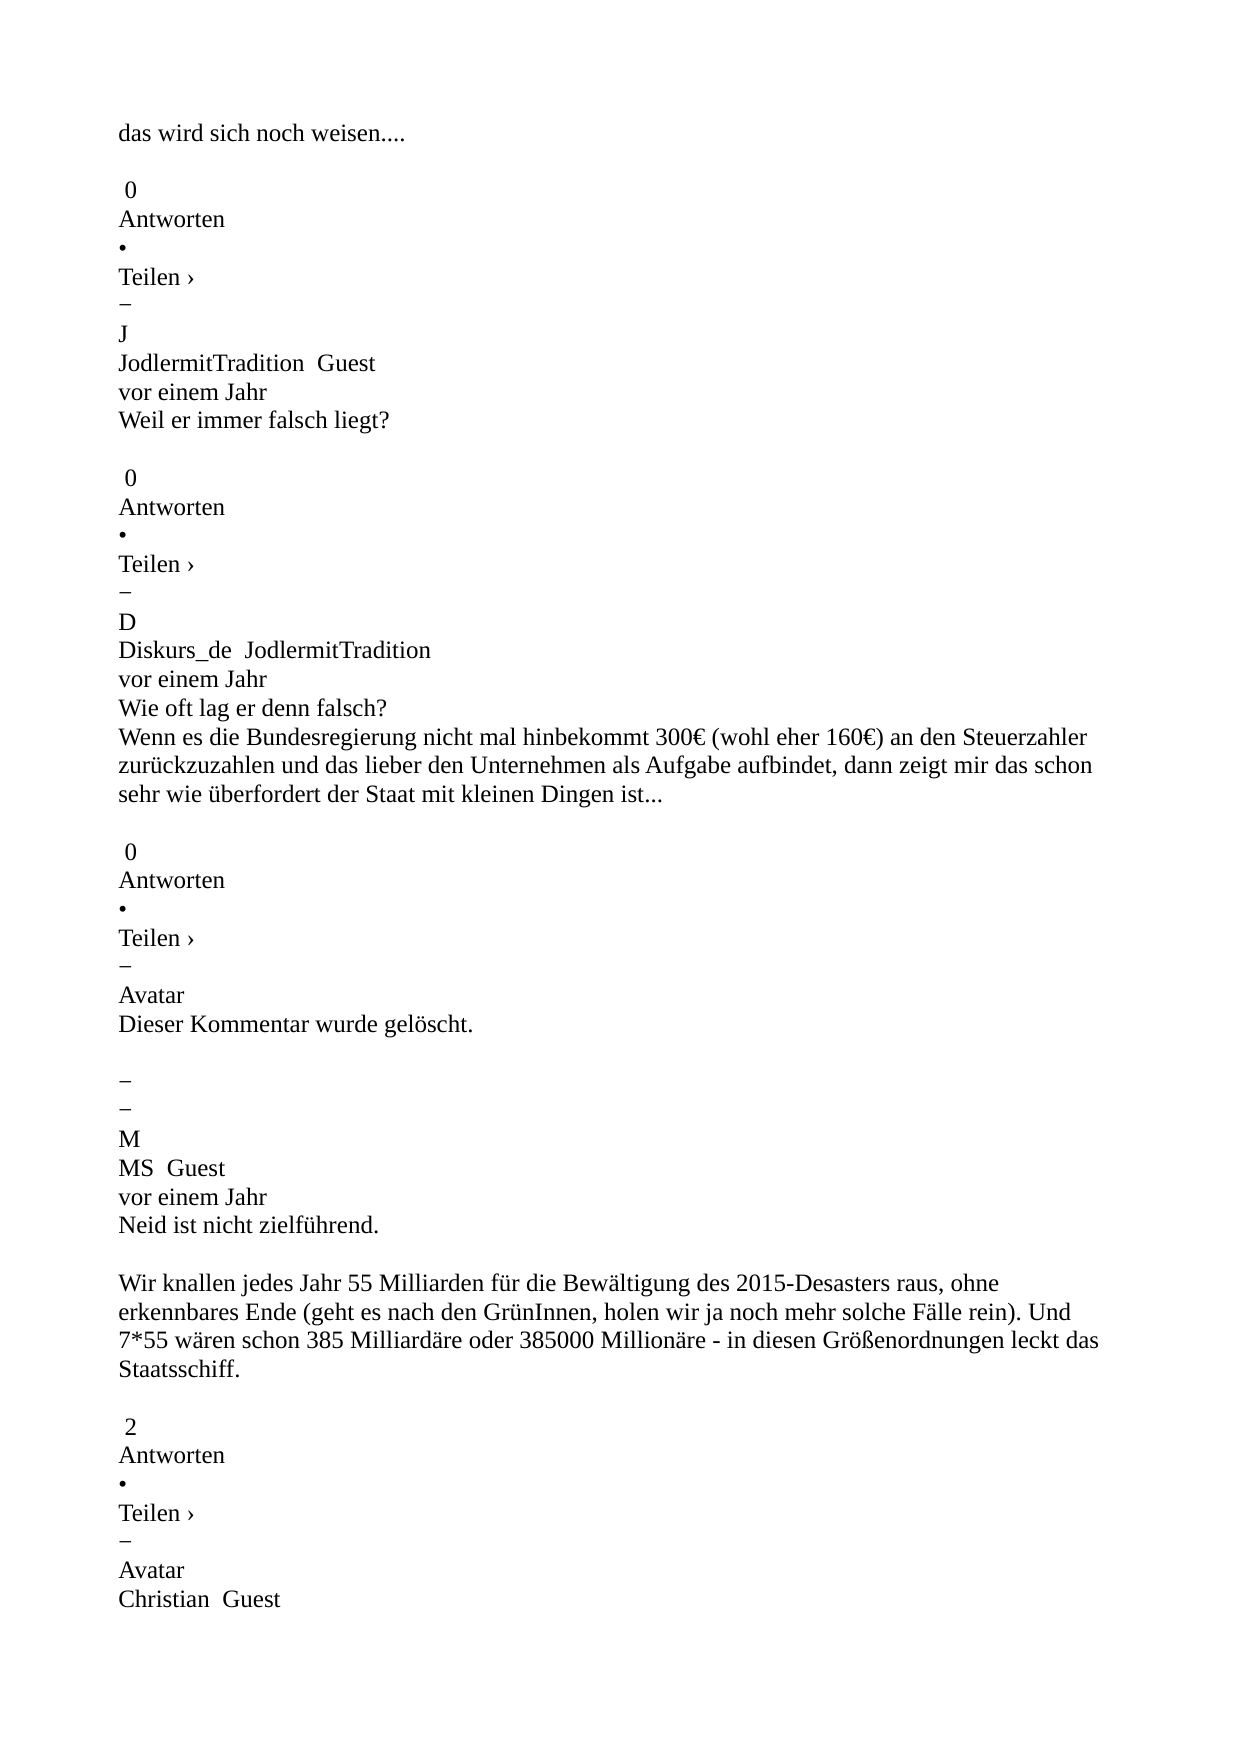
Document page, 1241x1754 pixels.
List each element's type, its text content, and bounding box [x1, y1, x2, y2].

text • [118, 521, 1122, 549]
text Teilen › [118, 549, 1122, 578]
text J [118, 319, 1122, 348]
text D [118, 607, 1122, 636]
text Antworten [118, 866, 1122, 894]
text Teilen › [118, 262, 1122, 291]
text Wie oft lag er denn falsch? [118, 693, 1122, 722]
text • [118, 1469, 1122, 1498]
text Wenn es die Bundesregierung nicht mal hinbekommt 300€ (wohl eher 160€) an den Steuerzahler zurückzuzahlen und das lieber den Unternehmen als Aufgabe aufbindet, dann zeigt mir das schon sehr wie überfordert der Staat mit kleinen Dingen ist... [118, 722, 1122, 808]
text − [118, 952, 1122, 981]
text Antworten [118, 492, 1122, 521]
text • [118, 233, 1122, 262]
text MS Guest [118, 1153, 1122, 1182]
text das wird sich noch weisen.... [118, 118, 1122, 147]
text • [118, 894, 1122, 923]
text − [118, 578, 1122, 607]
text − [118, 1527, 1122, 1556]
text Teilen › [118, 1498, 1122, 1527]
text Antworten [118, 204, 1122, 233]
text JodlermitTradition Guest [118, 348, 1122, 377]
text Diskurs_de JodlermitTradition [118, 636, 1122, 664]
text − [118, 291, 1122, 319]
text 2 [118, 1412, 1122, 1441]
text Christian Guest [118, 1584, 1122, 1613]
text Weil er immer falsch liegt? [118, 406, 1122, 434]
text vor einem Jahr [118, 1182, 1122, 1211]
text Neid ist nicht zielführend. [118, 1211, 1122, 1239]
text − [118, 1067, 1122, 1096]
text vor einem Jahr [118, 664, 1122, 693]
text Teilen › [118, 923, 1122, 952]
text 0 [118, 837, 1122, 866]
text Wir knallen jedes Jahr 55 Milliarden für die Bewältigung des 2015-Desasters raus, ohne erkennbares Ende (geht es nach den GrünInnen, holen wir ja noch mehr solche Fälle rein). Und 7*55 wären schon 385 Milliardäre oder 385000 Millionäre - in diesen Größenordnungen leckt das Staatsschiff. [118, 1268, 1122, 1383]
text Avatar [118, 1556, 1122, 1584]
text − [118, 1096, 1122, 1124]
text Dieser Kommentar wurde gelöscht. [118, 1009, 1122, 1038]
text vor einem Jahr [118, 377, 1122, 406]
text Avatar [118, 981, 1122, 1009]
text M [118, 1124, 1122, 1153]
text Antworten [118, 1441, 1122, 1469]
text 0 [118, 463, 1122, 492]
text 0 [118, 176, 1122, 204]
